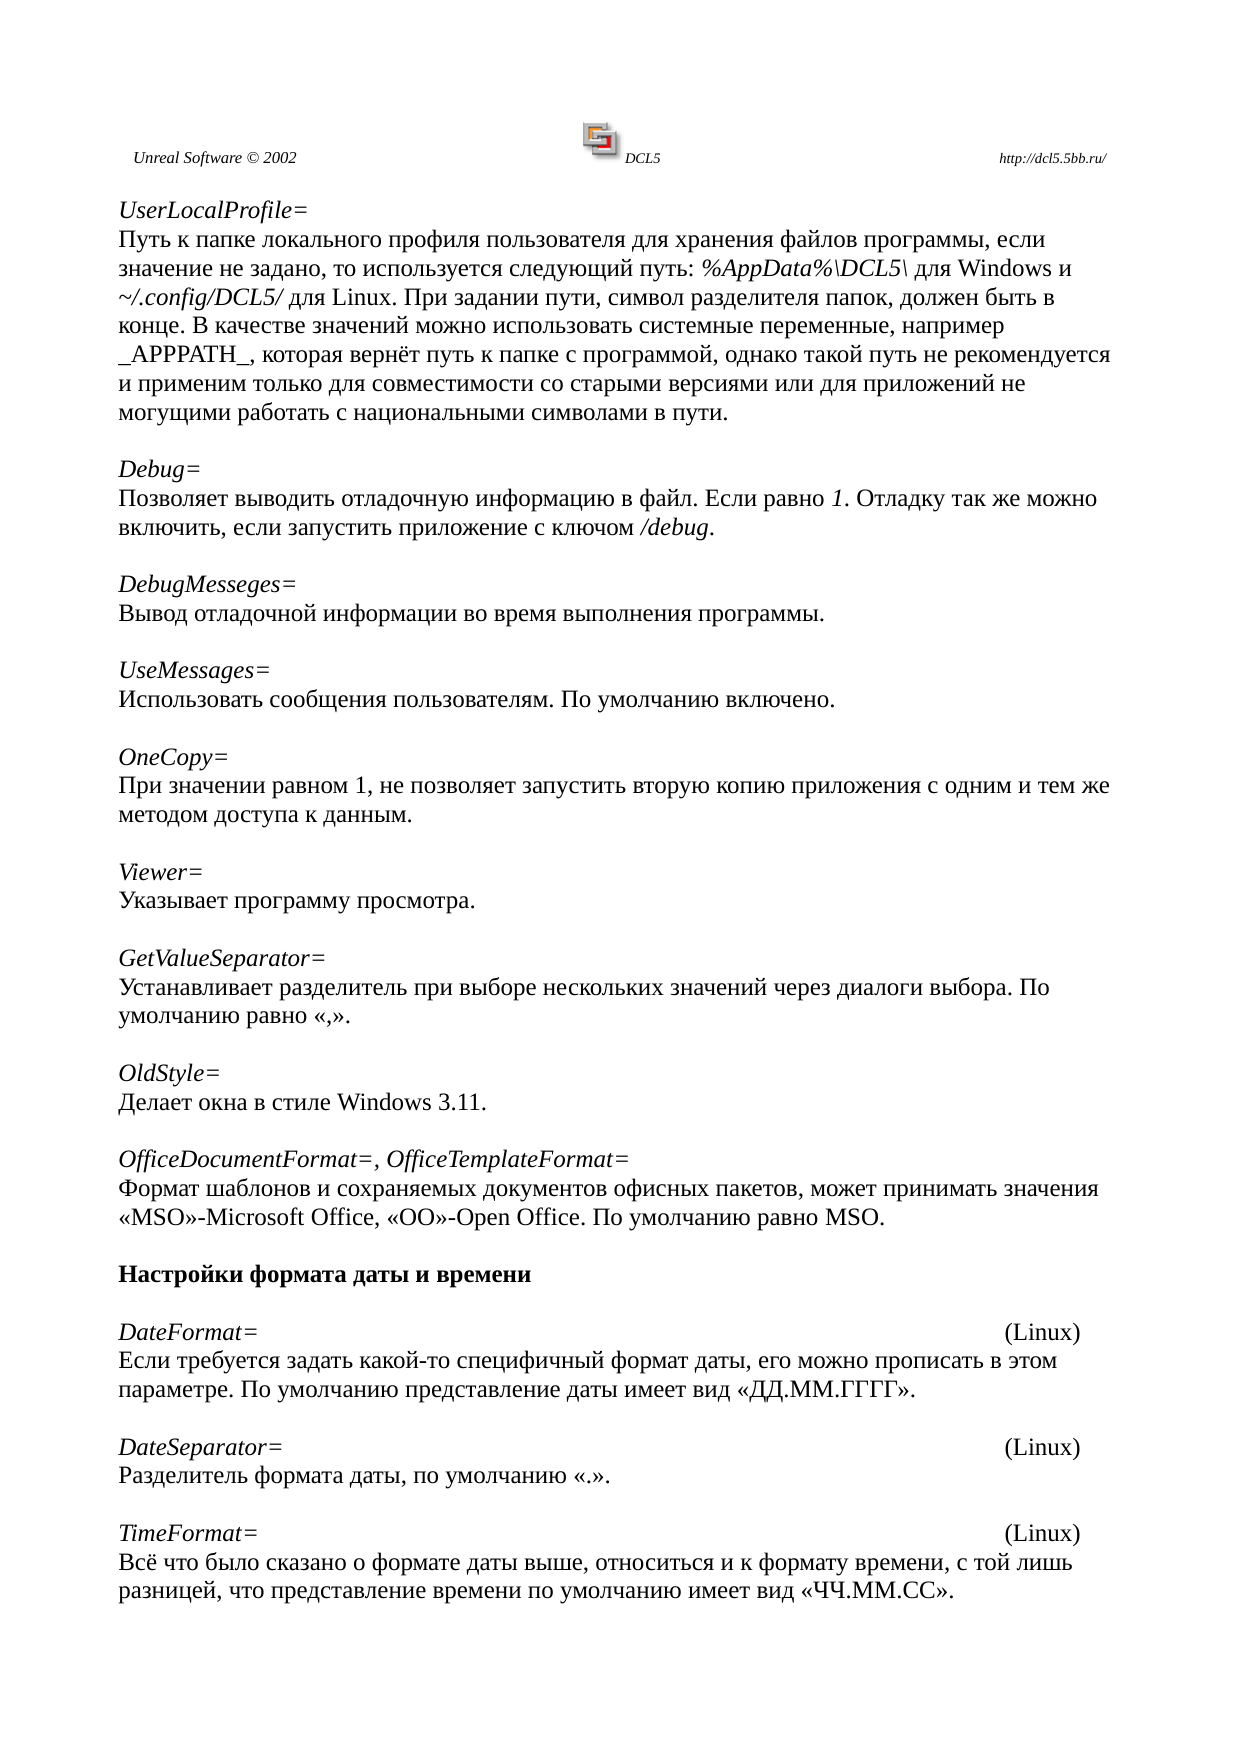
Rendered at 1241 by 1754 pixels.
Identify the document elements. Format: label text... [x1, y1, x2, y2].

text Указывает программу просмотра. [118, 885, 1122, 914]
text DebugMesseges= [118, 569, 1122, 598]
text TimeFormat= (Linux) [118, 1518, 1122, 1547]
text DateSeparator= (Linux) [118, 1432, 1122, 1460]
text OneCopy= [118, 742, 1122, 770]
text UseMessages= [118, 655, 1122, 684]
text Формат шаблонов и сохраняемых документов офисных пакетов, может принимать значения «MSO»-Microsoft Office, «OO»-Open Office. По умолчанию равно MSO. [118, 1173, 1122, 1230]
text При значении равном 1, не позволяет запустить вторую копию приложения с одним и тем же методом доступа к данным. [118, 770, 1122, 828]
text Разделитель формата даты, по умолчанию «.». [118, 1460, 1122, 1489]
text Настройки формата даты и времени [118, 1259, 1122, 1288]
text UserLocalProfile= [118, 195, 1122, 224]
text Устанавливает разделитель при выборе нескольких значений через диалоги выбора. По умолчанию равно «,». [118, 972, 1122, 1029]
picture [579, 118, 625, 164]
text Путь к папке локального профиля пользователя для хранения файлов программы, если значение не задано, то используется следующий путь: %AppData%\DCL5\ для Windows и ~/.config/DCL5/ для Linux. При задании пути, символ разделителя папок, должен быть в конце. В качестве значений можно использовать системные переменные, например _APPPATH_, которая вернёт путь к папке с программой, однако такой путь не рекомендуется и применим только для совместимости со старыми версиями или для приложений не могущими работать с национальными символами в пути. [118, 224, 1122, 425]
text DateFormat= (Linux) [118, 1317, 1122, 1345]
text Делает окна в стиле Windows 3.11. [118, 1087, 1122, 1115]
text Позволяет выводить отладочную информацию в файл. Если равно 1. Отладку так же можно включить, если запустить приложение с ключом /debug. [118, 483, 1122, 540]
text Viewer= [118, 857, 1122, 885]
text Использовать сообщения пользователям. По умолчанию включено. [118, 684, 1122, 713]
text GetValueSeparator= [118, 943, 1122, 972]
text Debug= [118, 454, 1122, 483]
text Всё что было сказано о формате даты выше, относиться и к формату времени, с той лишь разницей, что представление времени по умолчанию имеет вид «ЧЧ.ММ.СС». [118, 1547, 1122, 1604]
text Вывод отладочной информации во время выполнения программы. [118, 598, 1122, 627]
text Если требуется задать какой-то специфичный формат даты, его можно прописать в этом параметре. По умолчанию представление даты имеет вид «ДД.ММ.ГГГГ». [118, 1345, 1122, 1403]
text OfficeDocumentFormat=, OfficeTemplateFormat= [118, 1144, 1122, 1173]
text OldStyle= [118, 1058, 1122, 1087]
